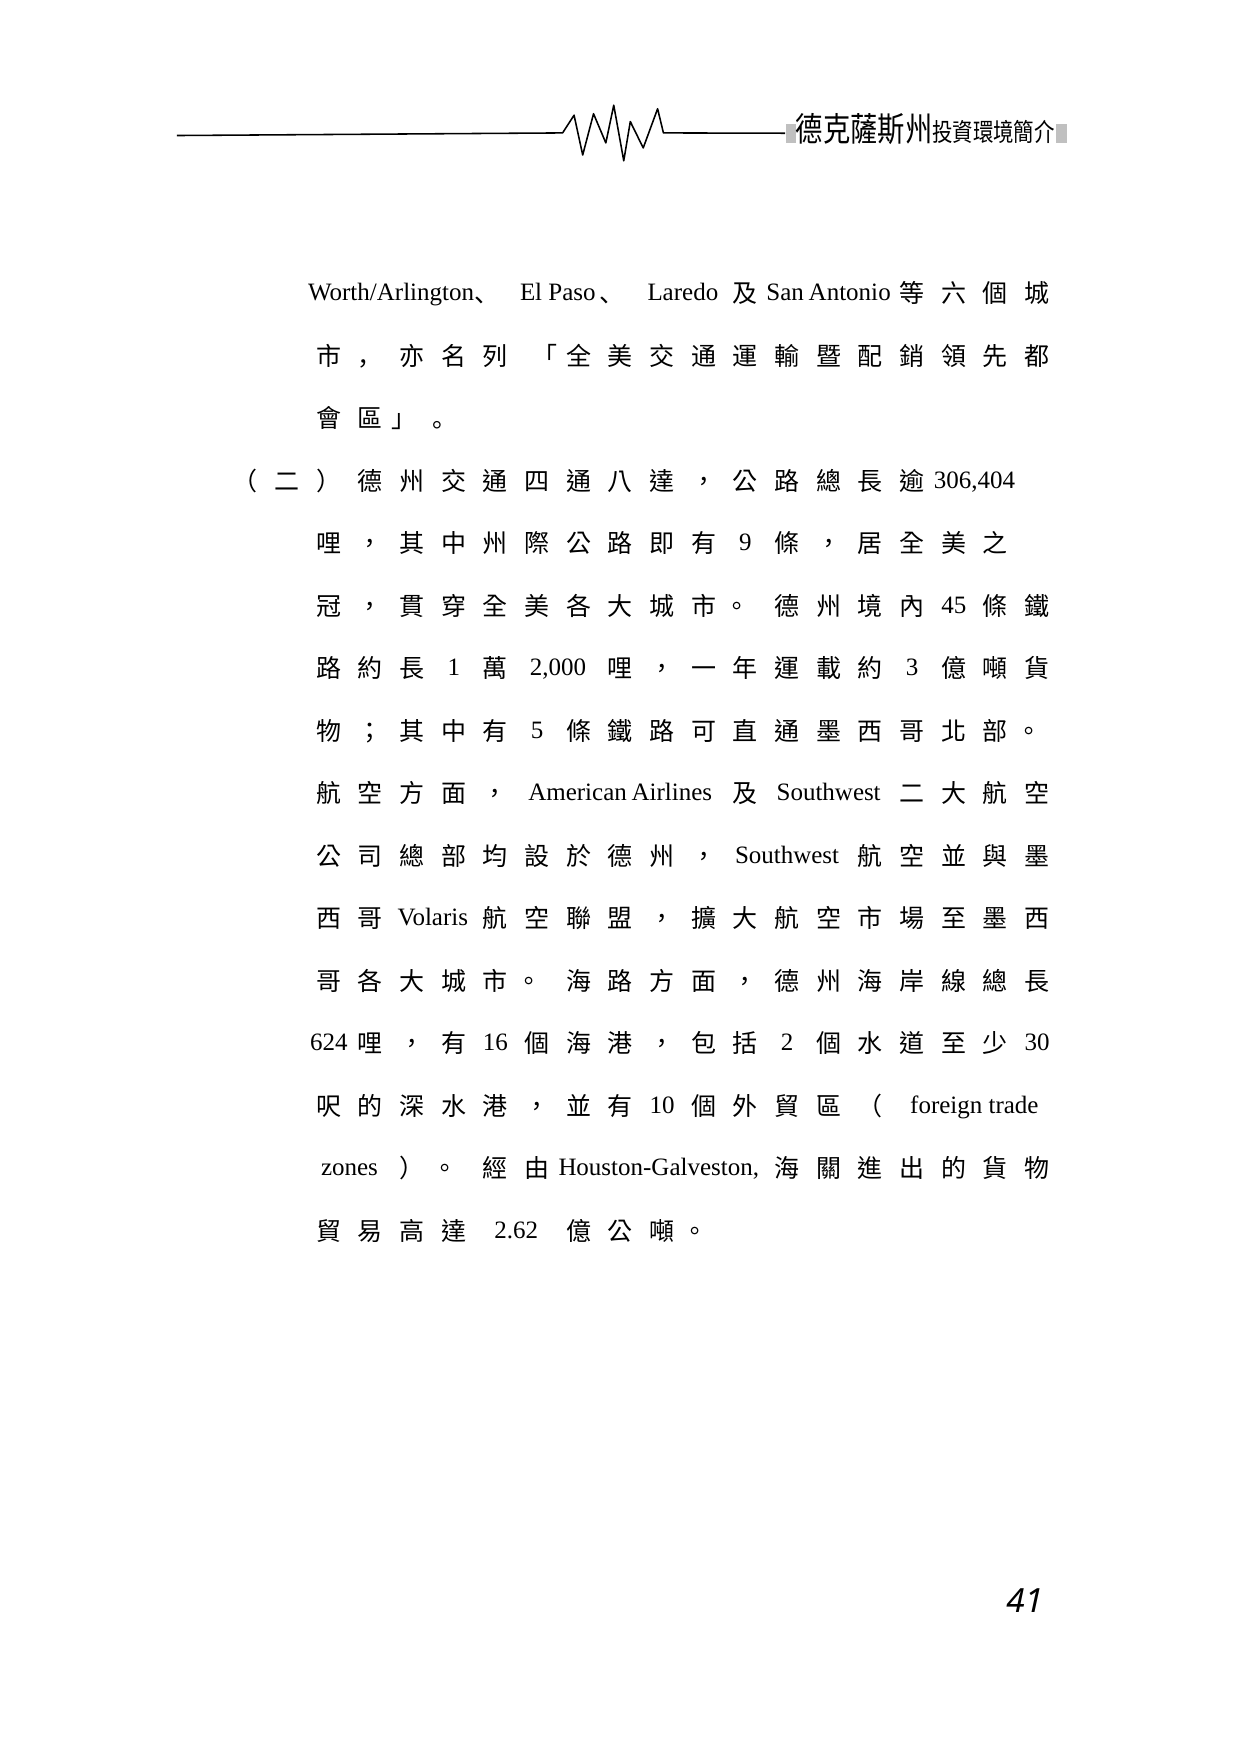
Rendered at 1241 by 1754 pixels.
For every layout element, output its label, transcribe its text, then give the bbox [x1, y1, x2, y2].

text （二）德州交通四通八達，公路總長逾306,404哩，其中州際公路即有9條，居全美之冠，貫穿全美各大城市。德州境內45條鐵路約長1萬2,000哩，一年運載約3億噸貨物；其中有5條鐵路可直通墨西哥北部。航空方面，American Airlines及Southwest二大航空公司總部均設於德州，Southwest航空並與墨西哥Volaris航空聯盟，擴大航空市場至墨西哥各大城市。海路方面，德州海岸線總長624哩，有16個海港，包括2個水道至少30呎的深水港，並有10個外貿區（foreign trade zones）。經由Houston-Galveston, 海關進出的貨物貿易高達2.62億公噸。 [207, 438, 1058, 1250]
text Worth/Arlington、El Paso、Laredo及San Antonio等六個城市，亦名列「全美交通運輸暨配銷領先都會區」。 [207, 250, 1058, 438]
